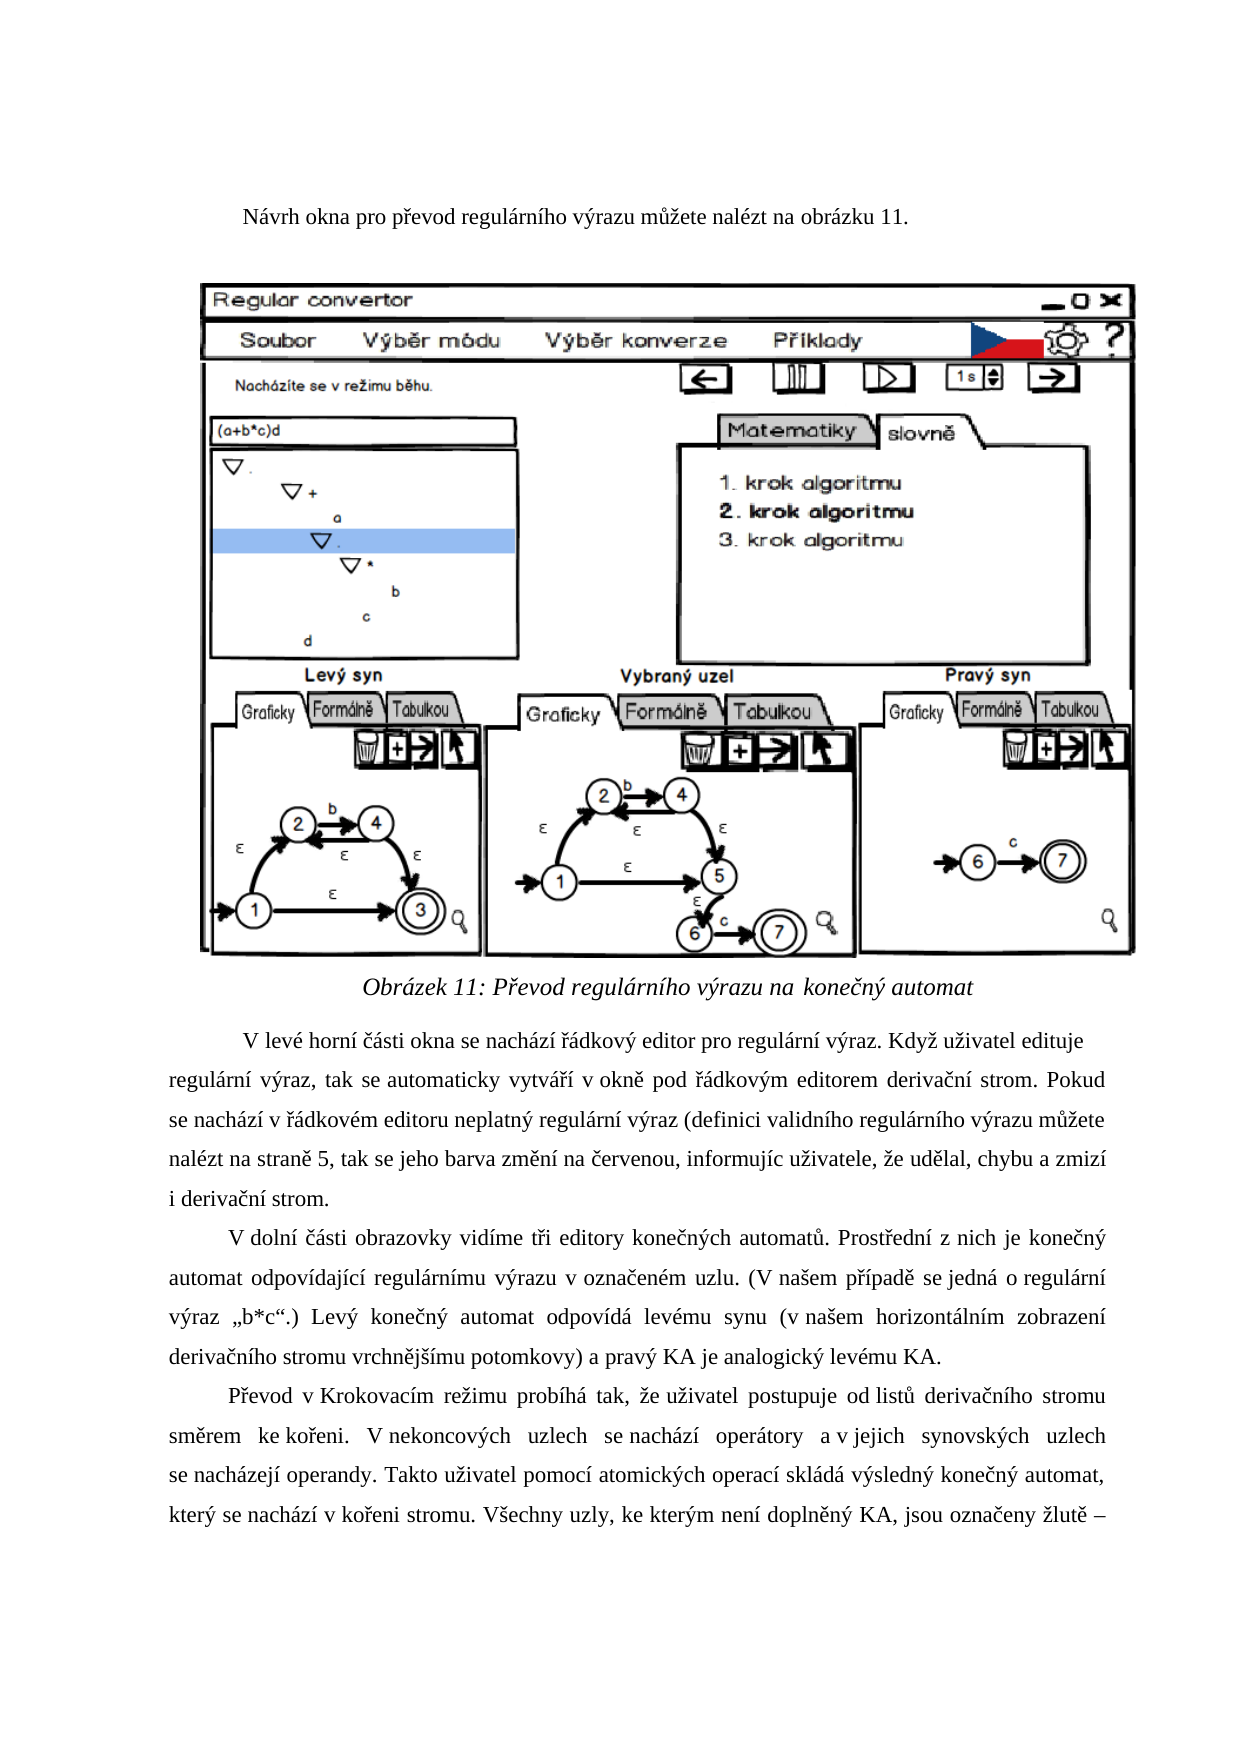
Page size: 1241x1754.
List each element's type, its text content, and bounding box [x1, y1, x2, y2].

text V dolní části obrazovky vidíme tři editory konečných automatů. Prostřední z nich je konečný automat odpovídající regulárnímu výrazu v označeném uzlu. (V našem případě se jedná o regulární výraz „b*c“.) Levý konečný automat odpovídá levému synu (v našem horizontálním zobrazení derivačního stromu vrchnějšímu potomkovy) a pravý KA je analogický levému KA. [169, 1224, 1106, 1369]
text [200, 271, 1137, 283]
text Převod v Krokovacím režimu probíhá tak, že uživatel postupuje od listů derivačního stromu směrem ke kořeni. V nekoncových uzlech se nachází operátory a v jejich synovských uzlech se nacházejí operandy. Takto uživatel pomocí atomických operací skládá výsledný konečný automat, který se nachází v kořeni stromu. Všechny uzly, ke kterým není doplněný KA, jsou označeny žlutě – [169, 1382, 1106, 1527]
text V levé horní části okna se nachází řádkový editor pro regulární výraz. Když uživatel edituje [169, 1027, 1106, 1053]
text Návrh okna pro převod regulárního výrazu můžete nalézt na obrázku 11. [169, 203, 1106, 230]
text Obrázek 11: Převod regulárního výrazu na konečný automat [200, 958, 1137, 1001]
text regulární výraz, tak se automaticky vytváří v okně pod řádkovým editorem derivační strom. Pokud se nachází v řádkovém editoru neplatný regulární výraz (definici validního regulárního výrazu můžete nalézt na straně 5, tak se jeho barva změní na červenou, informujíc uživatele, že udělal, chybu a zmizí i derivační strom. [169, 1066, 1106, 1211]
picture [200, 283, 1138, 958]
